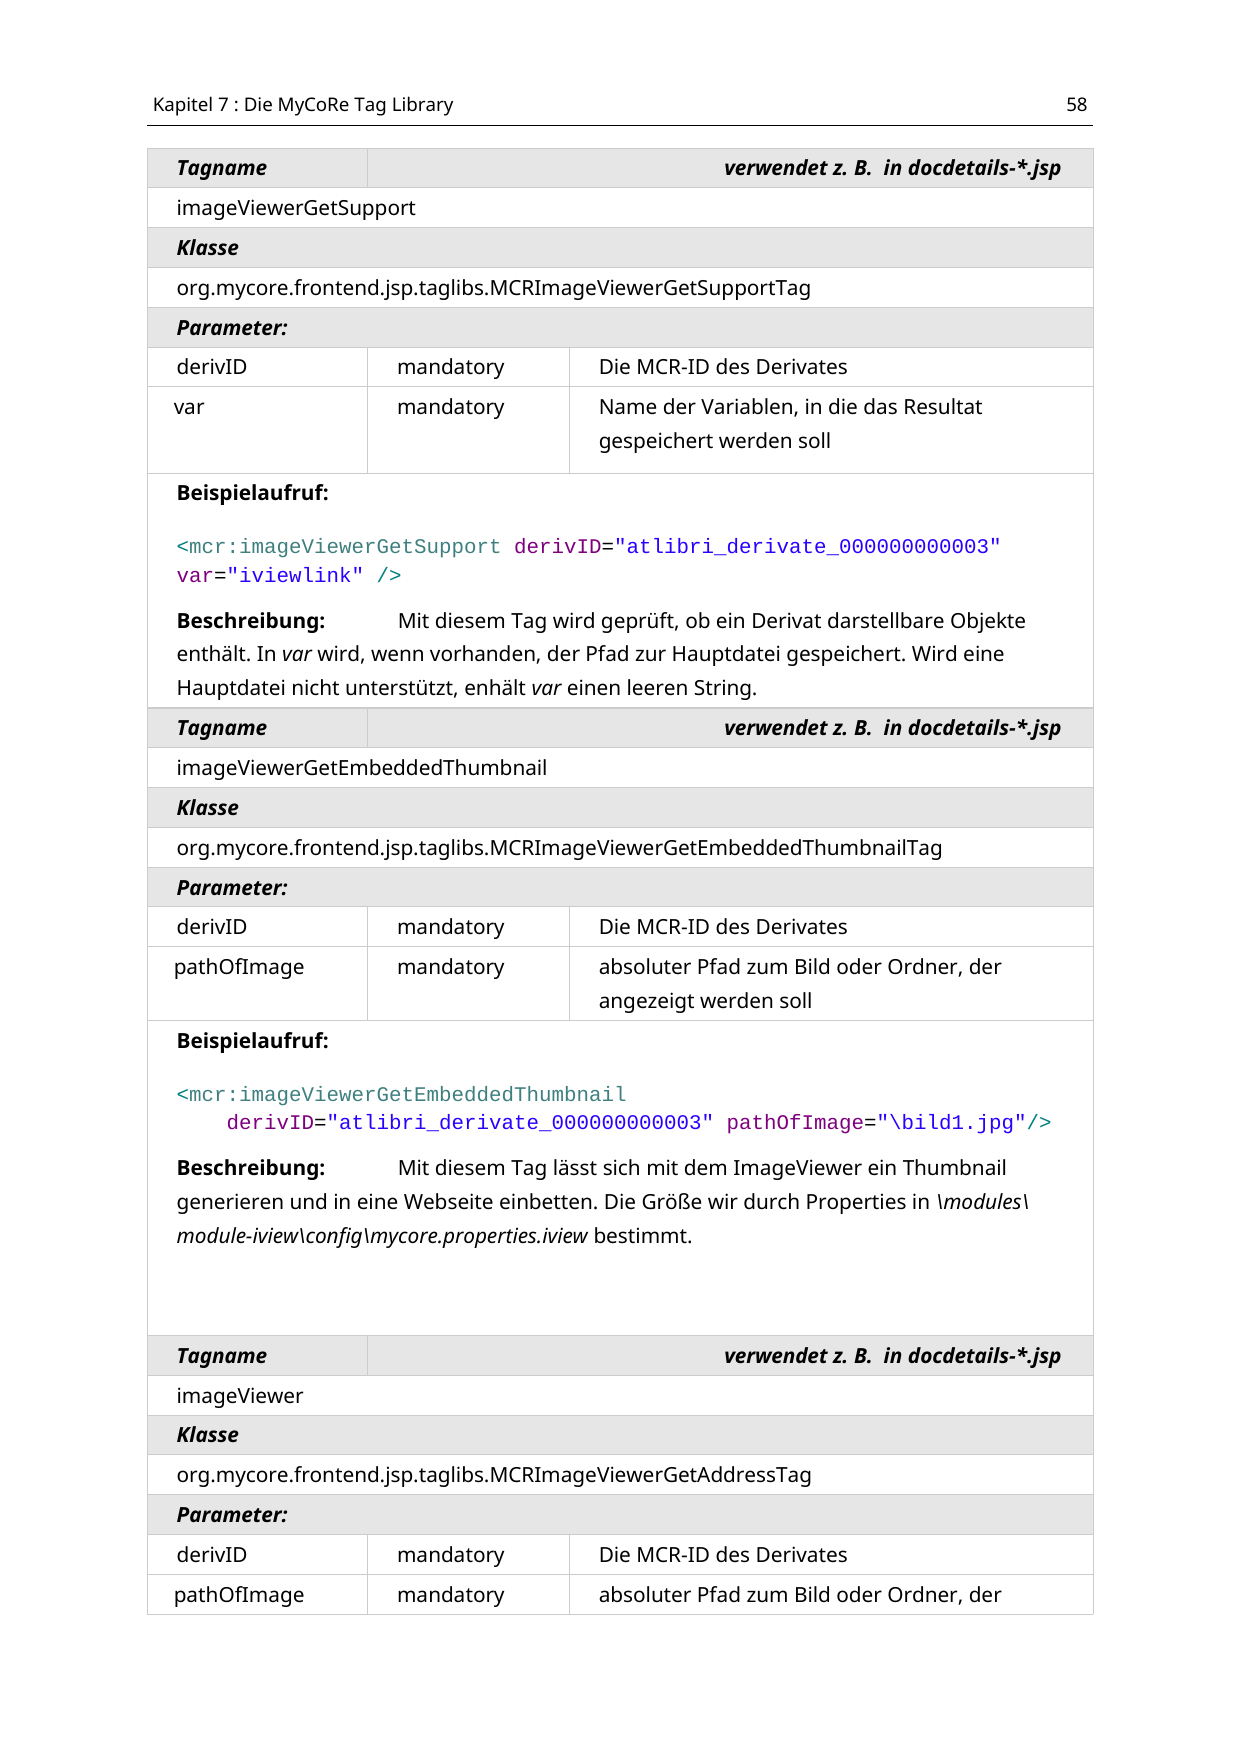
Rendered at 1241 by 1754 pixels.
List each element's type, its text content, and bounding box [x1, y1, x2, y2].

table_header Tagname [148, 709, 367, 747]
table_cell org.mycore.frontend.jsp.taglibs.MCRImageViewerGetSupportTag [148, 268, 1093, 307]
table_cell absoluter Pfad zum Bild oder Ordner, der angezeigt werden soll [570, 947, 1093, 1020]
table_cell Klasse [148, 788, 1093, 827]
table_cell Klasse [148, 1416, 1093, 1454]
table_cell Parameter: [148, 868, 1093, 906]
table_cell derivID [148, 907, 367, 946]
table_header Tagname [148, 1336, 367, 1375]
table_cell Parameter: [148, 308, 1093, 347]
table_cell absoluter Pfad zum Bild oder Ordner, der [570, 1575, 1093, 1614]
table_cell Parameter: [148, 1495, 1093, 1534]
table_cell derivID [148, 1535, 367, 1574]
table_cell Beispielaufruf: <mcr:imageViewerGetEmbeddedThumbnail derivID="atlibri_derivate_000000000003" pathOfImage="\bild1.jpg"/> Beschreibung: Mit diesem Tag lässt sich mit dem ImageViewer ein Thumbnail generieren und in eine Webseite einbetten. Die Größe wir durch Properties in \modules\module-iview\config\mycore.properties.iview bestimmt. [148, 1021, 1093, 1335]
table_cell Klasse [148, 228, 1093, 267]
table_header verwendet z. B. in docdetails-*.jsp [368, 709, 1093, 747]
table_cell Die MCR-ID des Derivates [570, 1535, 1093, 1574]
table_cell pathOfImage [148, 1575, 367, 1614]
table_cell mandatory [368, 387, 569, 473]
table_cell Beispielaufruf: <mcr:imageViewerGetSupport derivID="atlibri_derivate_000000000003" var="iviewlink" /> Beschreibung: Mit diesem Tag wird geprüft, ob ein Derivat darstellbare Objekte enthält. In var wird, wenn vorhanden, der Pfad zur Hauptdatei gespeichert. Wird eine Hauptdatei nicht unterstützt, enhält var einen leeren String. [148, 474, 1093, 707]
table_cell mandatory [368, 1575, 569, 1614]
table_cell mandatory [368, 348, 569, 386]
table_cell org.mycore.frontend.jsp.taglibs.MCRImageViewerGetAddressTag [148, 1455, 1093, 1494]
table_cell Die MCR-ID des Derivates [570, 348, 1093, 386]
table_cell org.mycore.frontend.jsp.taglibs.MCRImageViewerGetEmbeddedThumbnailTag [148, 828, 1093, 867]
table_header verwendet z. B. in docdetails-*.jsp [368, 149, 1093, 187]
table_cell imageViewer [148, 1376, 1093, 1415]
table_cell imageViewerGetEmbeddedThumbnail [148, 748, 1093, 787]
table_cell Die MCR-ID des Derivates [570, 907, 1093, 946]
table_header verwendet z. B. in docdetails-*.jsp [368, 1336, 1093, 1375]
table_cell mandatory [368, 907, 569, 946]
table_cell Name der Variablen, in die das Resultat gespeichert werden soll [570, 387, 1093, 473]
table_cell var [148, 387, 367, 473]
table_cell mandatory [368, 947, 569, 1020]
table_cell derivID [148, 348, 367, 386]
table_cell pathOfImage [148, 947, 367, 1020]
table_cell mandatory [368, 1535, 569, 1574]
table_header Tagname [148, 149, 367, 187]
table_cell imageViewerGetSupport [148, 188, 1093, 227]
